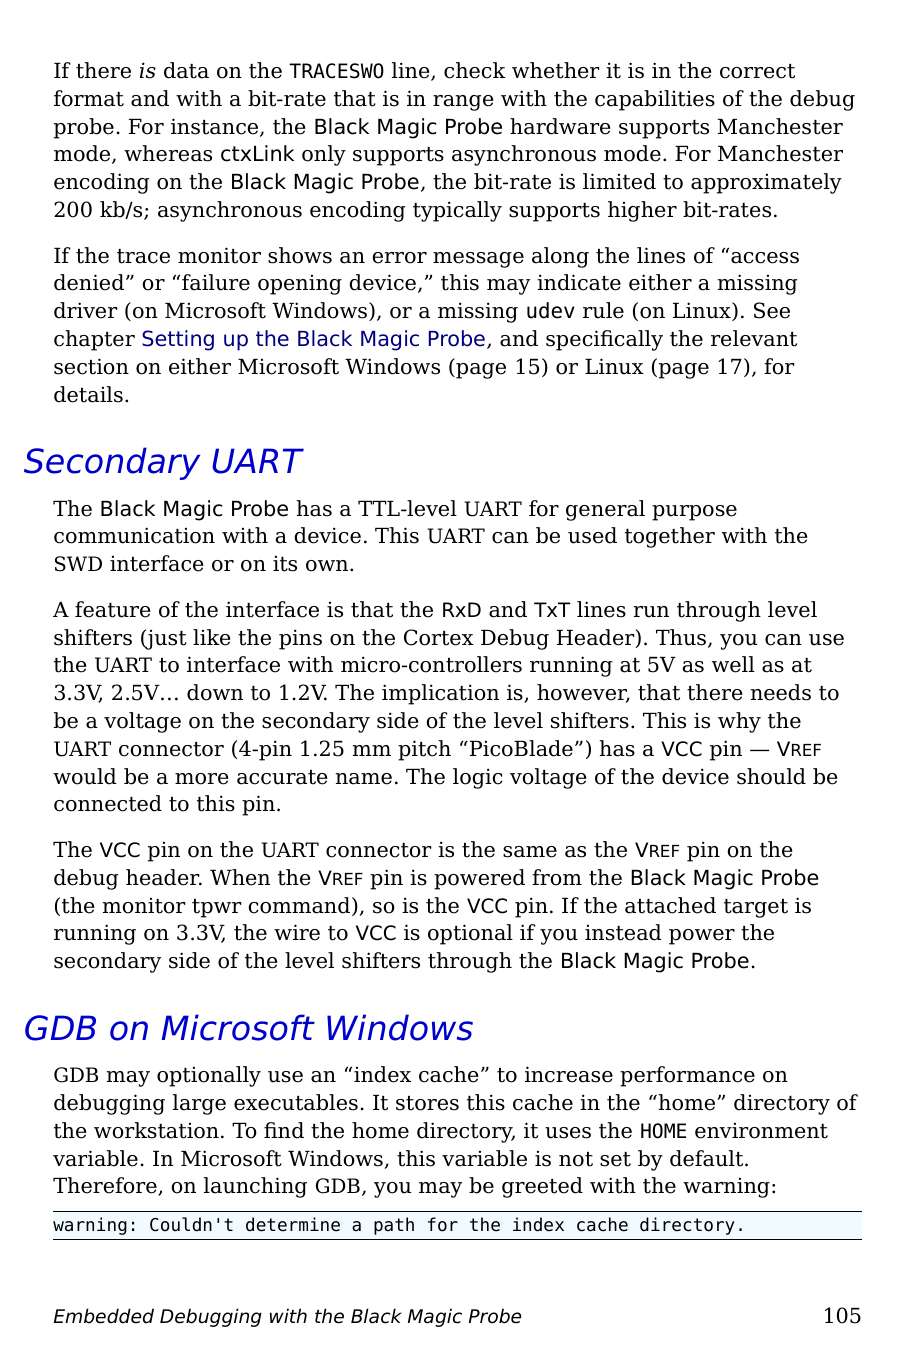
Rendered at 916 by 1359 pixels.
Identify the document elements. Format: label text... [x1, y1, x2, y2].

text GDB may optionally use an “index cache” to increase performance on debugging large executables. It stores this cache in the “home” directory of the workstation. To find the home directory, it uses the HOME environment variable. In Microsoft Windows, this variable is not set by default. Therefore, on launching GDB, you may be greeted with the warning: [53, 1063, 862, 1199]
subtitle Secondary UART [24, 443, 862, 482]
text The VCC pin on the UART connector is the same as the VREF pin on the debug header. When the VREF pin is powered from the Black Magic Probe (the monitor tpwr command), so is the VCC pin. If the attached target is running on 3.3V, the wire to VCC is optional if you instead power the secondary side of the level shifters through the Black Magic Probe. [53, 838, 862, 973]
text A feature of the interface is that the RxD and TxT lines run through level shifters (just like the pins on the Cortex Debug Header). Thus, you can use the UART to interface with micro-controllers running at 5V as well as at 3.3V, 2.5V… down to 1.2V. The implication is, however, that there needs to be a voltage on the secondary side of the level shifters. This is why the UART connector (4-pin 1.25 mm pitch “PicoBlade”) has a VCC pin — VREF would be a more accurate name. The logic voltage of the device should be connected to this pin. [53, 598, 862, 817]
text The Black Magic Probe has a TTL-level UART for general purpose communication with a device. This UART can be used together with the SWD interface or on its own. [53, 497, 862, 577]
text warning: Couldn't determine a path for the index cache directory. [53, 1212, 862, 1239]
text If there is data on the TRACESWO line, check whether it is in the correct format and with a bit-rate that is in range with the capabilities of the debug probe. For instance, the Black Magic Probe hardware supports Manchester mode, whereas ctxLink only supports asynchronous mode. For Manchester encoding on the Black Magic Probe, the bit-rate is limited to approximately 200 kb/s; asynchronous encoding typically supports higher bit-rates. [53, 59, 862, 222]
text If the trace monitor shows an error message along the lines of “access denied” or “failure opening device,” this may indicate either a missing driver (on Microsoft Windows), or a missing udev rule (on Linux). See chapter Setting up the Black Magic Probe, and specifically the relevant section on either Microsoft Windows (page 15) or Linux (page 17), for details. [53, 244, 862, 407]
subtitle GDB on Microsoft Windows [24, 1009, 862, 1048]
